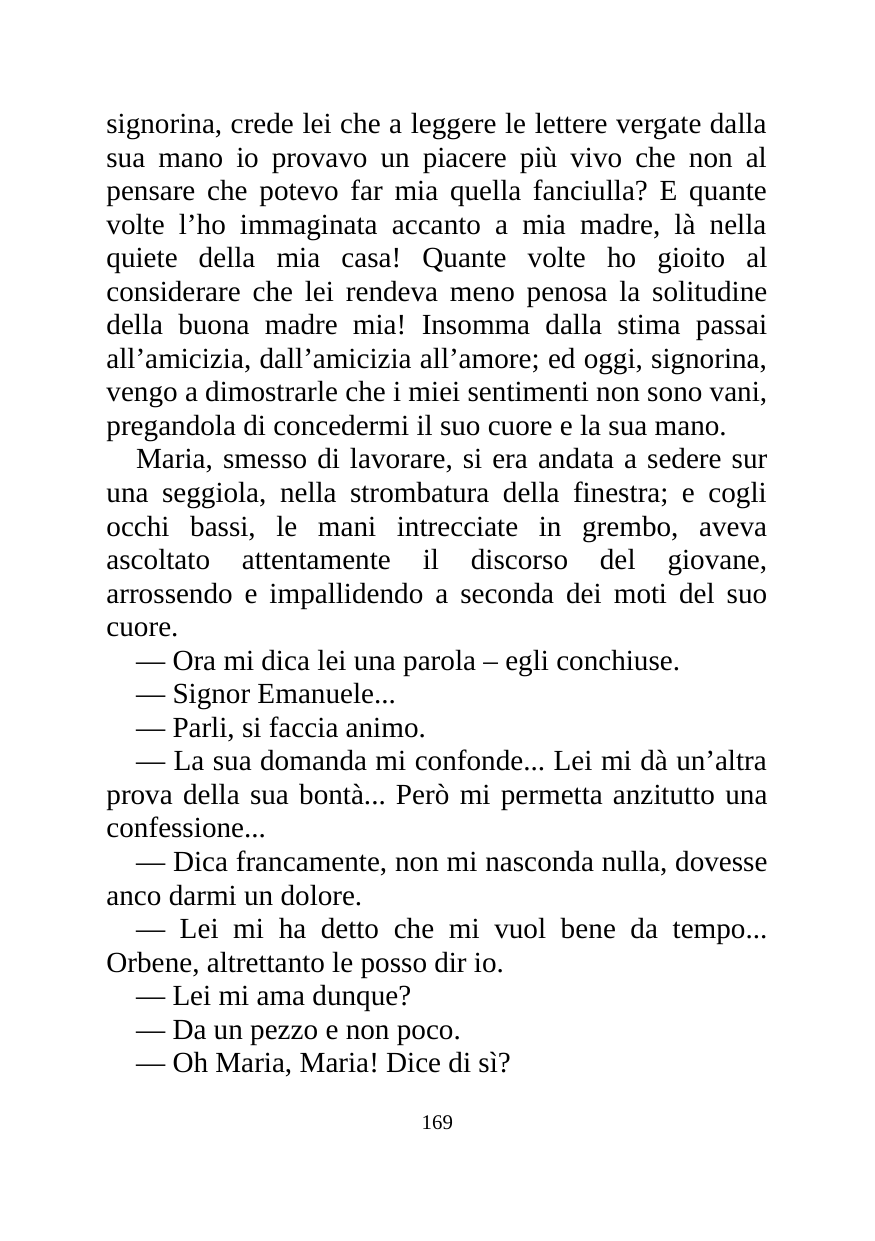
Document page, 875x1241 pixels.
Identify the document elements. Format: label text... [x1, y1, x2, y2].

text — Da un pezzo e non poco. [106, 1012, 768, 1045]
text — Lei mi ama dunque? [106, 978, 768, 1012]
text — Parli, si faccia animo. [106, 710, 768, 743]
text — La sua domanda mi confonde... Lei mi dà un’altra prova della sua bontà... Però mi permetta anzitutto una confessione... [106, 743, 768, 844]
text — Lei mi ha detto che mi vuol bene da tempo... Orbene, altrettanto le posso dir io. [106, 911, 768, 978]
text — Signor Emanuele... [106, 676, 768, 710]
text — Ora mi dica lei una parola – egli conchiuse. [106, 643, 768, 676]
text Maria, smesso di lavorare, si era andata a sedere sur una seggiola, nella strombatura della finestra; e cogli occhi bassi, le mani intrecciate in grembo, aveva ascoltato attentamente il discorso del giovane, arrossendo e impallidendo a seconda dei moti del suo cuore. [106, 442, 768, 643]
text signorina, crede lei che a leggere le lettere vergate dalla sua mano io provavo un piacere più vivo che non al pensare che potevo far mia quella fanciulla? E quante volte l’ho immaginata accanto a mia madre, là nella quiete della mia casa! Quante volte ho gioito al considerare che lei rendeva meno penosa la solitudine della buona madre mia! Insomma dalla stima passai all’amicizia, dall’amicizia all’amore; ed oggi, signorina, vengo a dimostrarle che i miei sentimenti non sono vani, pregandola di concedermi il suo cuore e la sua mano. [106, 106, 768, 442]
text — Dica francamente, non mi nasconda nulla, dovesse anco darmi un dolore. [106, 844, 768, 911]
text — Oh Maria, Maria! Dice di sì? [106, 1045, 768, 1079]
